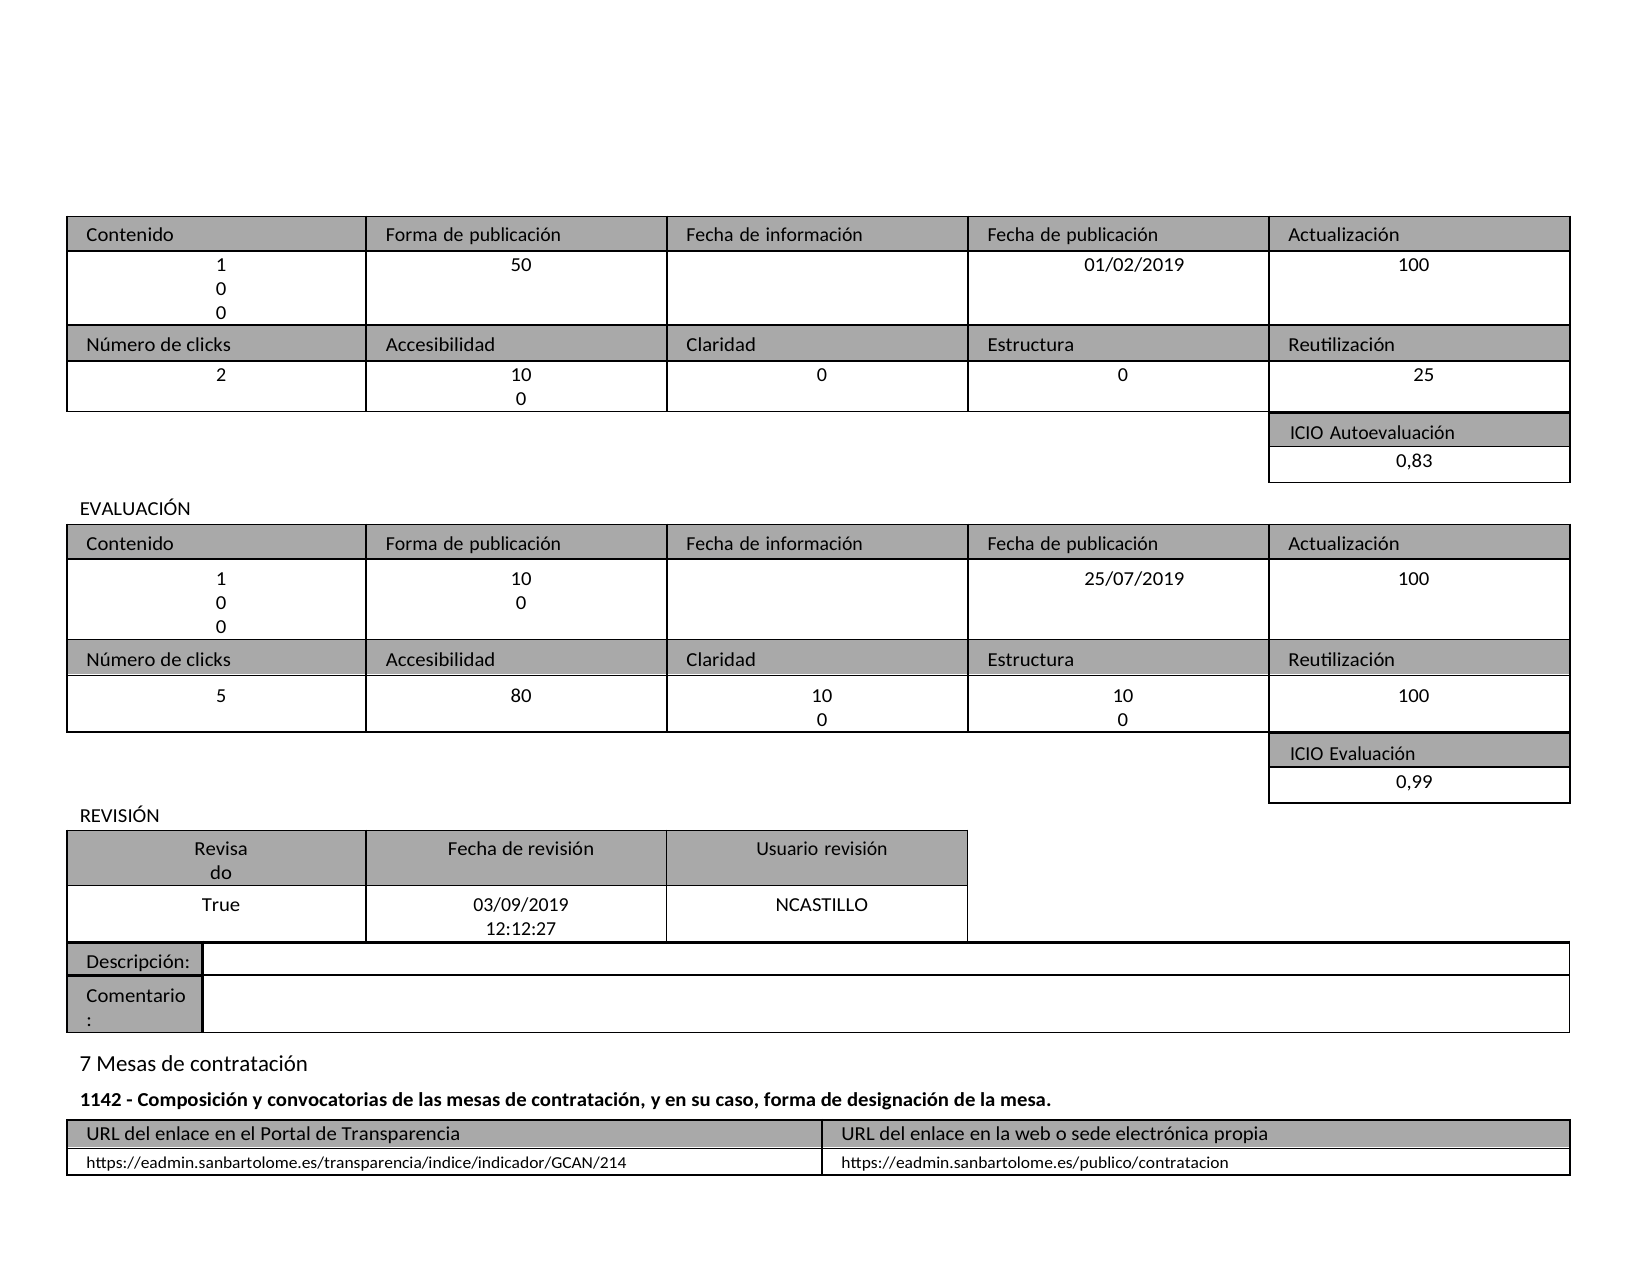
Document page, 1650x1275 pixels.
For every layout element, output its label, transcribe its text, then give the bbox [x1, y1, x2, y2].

table_cell ICIO Evaluación [1270, 734, 1569, 766]
table_cell Claridad [668, 326, 967, 360]
table_cell Reutilización [1270, 326, 1569, 360]
table_cell Accesibilidad [367, 326, 666, 360]
table_cell 0,99 [1270, 768, 1569, 802]
table_cell 2 [68, 362, 365, 411]
table_cell 03/09/2019 12:12:27 [367, 886, 666, 941]
table_cell Descripción: [68, 944, 201, 974]
table_cell 0 [668, 362, 967, 411]
table_cell 80 [367, 676, 666, 731]
table_cell Claridad [668, 640, 967, 674]
table_cell 100 [367, 362, 666, 411]
table_cell 100 [68, 252, 365, 324]
subtitle Mesas de contratación [79, 1049, 1594, 1078]
table_cell 5 [68, 676, 365, 731]
table_cell 100 [1270, 676, 1569, 731]
table_cell Accesibilidad [367, 640, 666, 674]
table_cell 0,83 [1270, 447, 1569, 482]
table_cell 25 [1270, 362, 1569, 411]
table_header Fecha de publicación [969, 525, 1268, 558]
table_cell True [68, 886, 365, 941]
table_header Revisado [68, 831, 365, 885]
table_header Fecha de publicación [969, 217, 1268, 250]
table_cell 25/07/2019 [969, 560, 1268, 639]
table_cell https://eadmin.sanbartolome.es/publico/contratacion [823, 1149, 1569, 1174]
table_cell 01/02/2019 [969, 252, 1268, 324]
table_cell 0 [969, 362, 1268, 411]
table_cell https://eadmin.sanbartolome.es/transparencia/indice/indicador/GCAN/214 [68, 1149, 821, 1174]
table_header URL del enlace en la web o sede electrónica propia [823, 1121, 1569, 1147]
table_cell 100 [367, 560, 666, 639]
table_header Contenido [68, 525, 365, 558]
table_header Fecha de información [668, 525, 967, 558]
text REVISIÓN [79, 804, 1594, 828]
table_header Actualización [1270, 217, 1569, 250]
table_cell Número de clicks [68, 326, 365, 360]
table_cell 50 [367, 252, 666, 324]
text 1142 - Composición y convocatorias de las mesas de contratación, y en su caso, forma de designación de la mesa. [79, 1087, 1594, 1111]
table_cell [204, 944, 1569, 974]
table_header Contenido [68, 217, 365, 250]
table_header Actualización [1270, 525, 1569, 558]
table_cell 100 [969, 676, 1268, 731]
table_header Fecha de información [668, 217, 967, 250]
table_cell ICIO Autoevaluación [1270, 414, 1569, 446]
table_cell 100 [68, 560, 365, 639]
table_header URL del enlace en el Portal de Transparencia [68, 1121, 821, 1147]
table_cell Reutilización [1270, 640, 1569, 674]
table_cell [67, 412, 1268, 482]
table_cell Número de clicks [68, 640, 365, 674]
table_cell Estructura [969, 640, 1268, 674]
table_header Forma de publicación [367, 217, 666, 250]
table_cell [204, 976, 1569, 1032]
table_cell Comentario: [68, 977, 201, 1032]
table_header [968, 830, 1569, 941]
table_cell [668, 560, 967, 639]
table_cell [668, 252, 967, 324]
table_header Fecha de revisión [367, 831, 666, 885]
table_header Usuario revisión [667, 831, 967, 885]
table_cell [67, 733, 1268, 802]
table_cell 100 [1270, 560, 1569, 639]
table_cell 100 [1270, 252, 1569, 324]
text EVALUACIÓN [79, 496, 1594, 520]
table_cell Estructura [969, 326, 1268, 360]
table_cell NCASTILLO [667, 886, 967, 941]
table_cell 100 [668, 676, 967, 731]
table_header Forma de publicación [367, 525, 666, 558]
